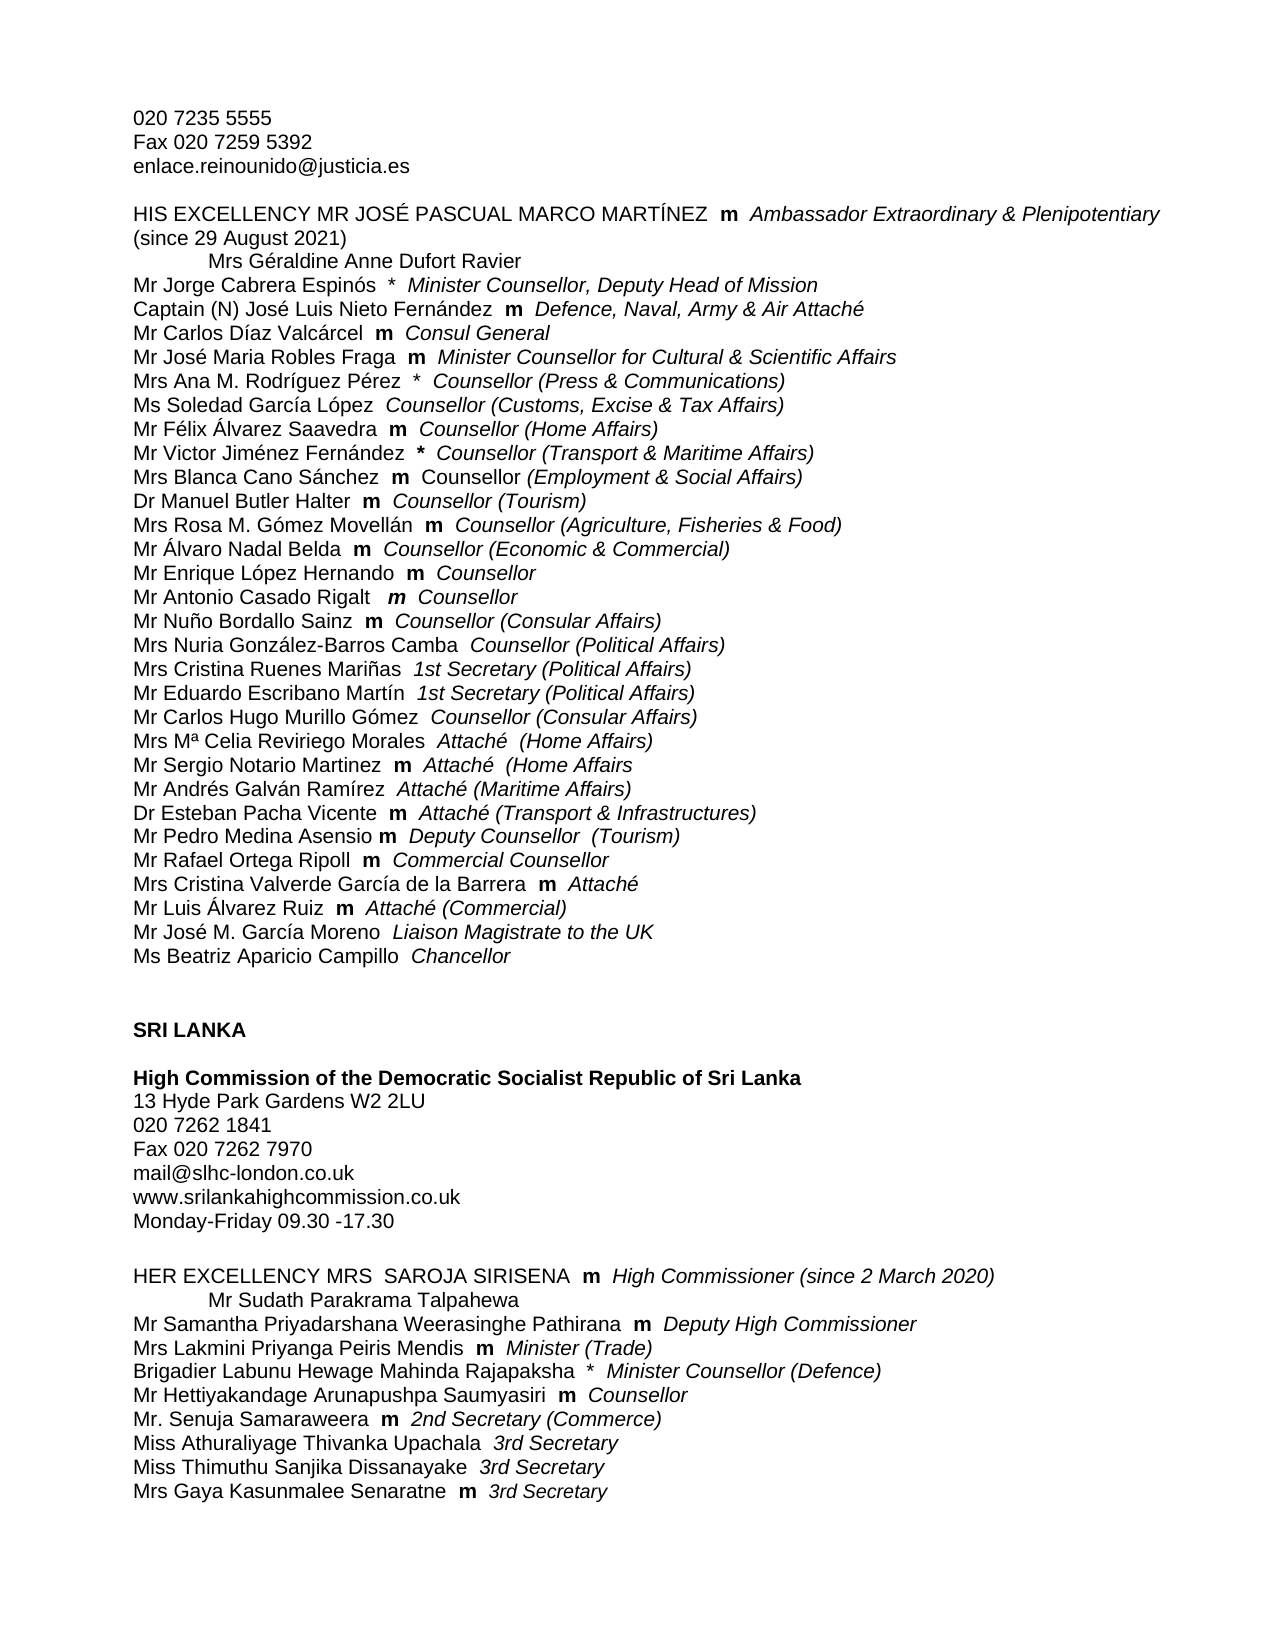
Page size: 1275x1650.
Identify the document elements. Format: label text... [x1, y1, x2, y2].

text Mr Rafael Ortega Ripoll m Commercial Counsellor [133, 848, 1181, 872]
text Mrs Cristina Valverde García de la Barrera m Attaché [133, 872, 1181, 896]
text Mr Félix Álvarez Saavedra m Counsellor (Home Affairs) [133, 417, 1181, 441]
text Mr Eduardo Escribano Martín 1st Secretary (Political Affairs) [133, 681, 1181, 704]
subtitle SRI LANKA [133, 1017, 1181, 1041]
text Mr Sudath Parakrama Talpahewa [133, 1287, 1181, 1311]
text Mr Samantha Priyadarshana Weerasinghe Pathirana m Deputy High Commissioner [133, 1311, 1181, 1335]
text Mrs Géraldine Anne Dufort Ravier [133, 249, 1181, 273]
text Miss Athuraliyage Thivanka Upachala 3rd Secretary [133, 1431, 1181, 1455]
text Mr Jorge Cabrera Espinós * Minister Counsellor, Deputy Head of Mission [133, 273, 1181, 297]
text Mrs Nuria González-Barros Camba Counsellor (Political Affairs) [133, 633, 1181, 657]
text Dr Manuel Butler Halter m Counsellor (Tourism) [133, 489, 1181, 513]
text HIS EXCELLENCY MR JOSÉ PASCUAL MARCO MARTÍNEZ m Ambassador Extraordinary & Plenipotentiary [133, 201, 1181, 225]
text Mrs Gaya Kasunmalee Senaratne m 3rd Secretary [133, 1479, 1181, 1503]
text Mrs Ana M. Rodríguez Pérez * Counsellor (Press & Communications) [133, 369, 1181, 393]
text Mr Luis Álvarez Ruiz m Attaché (Commercial) [133, 896, 1181, 920]
text Mr Sergio Notario Martinez m Attaché (Home Affairs [133, 752, 1181, 776]
text 13 Hyde Park Gardens W2 2LU 020 7262 1841 Fax 020 7262 7970 mail@slhc-london.co.uk www.srilankahighcommission.co.uk Monday-Friday 09.30 -17.30 [133, 1089, 1181, 1263]
text Brigadier Labunu Hewage Mahinda Rajapaksha * Minister Counsellor (Defence) [133, 1359, 1181, 1383]
text Mrs Lakmini Priyanga Peiris Mendis m Minister (Trade) [133, 1335, 1181, 1359]
text High Commission of the Democratic Socialist Republic of Sri Lanka [133, 1065, 1181, 1089]
text Miss Thimuthu Sanjika Dissanayake 3rd Secretary [133, 1455, 1181, 1479]
text Ms Beatriz Aparicio Campillo Chancellor [133, 944, 1181, 968]
text 020 7235 5555 [133, 106, 1181, 129]
text Dr Esteban Pacha Vicente m Attaché (Transport & Infrastructures) [133, 800, 1181, 824]
text Mr José M. García Moreno Liaison Magistrate to the UK [133, 920, 1181, 944]
text Mrs Cristina Ruenes Mariñas 1st Secretary (Political Affairs) [133, 657, 1181, 681]
text Mr Pedro Medina Asensio m Deputy Counsellor (Tourism) [133, 824, 1181, 848]
text Mrs Blanca Cano Sánchez m Counsellor (Employment & Social Affairs) [133, 465, 1181, 489]
text Mr Andrés Galván Ramírez Attaché (Maritime Affairs) [133, 776, 1181, 800]
text Captain (N) José Luis Nieto Fernández m Defence, Naval, Army & Air Attaché [133, 297, 1181, 321]
text Mrs Mª Celia Reviriego Morales Attaché (Home Affairs) [133, 728, 1181, 752]
text Mr Carlos Hugo Murillo Gómez Counsellor (Consular Affairs) [133, 704, 1181, 728]
text (since 29 August 2021) [133, 225, 1181, 249]
text Mr Nuño Bordallo Sainz m Counsellor (Consular Affairs) [133, 609, 1181, 633]
text Mr Enrique López Hernando m Counsellor [133, 561, 1181, 585]
text Mr Antonio Casado Rigalt m Counsellor [133, 585, 1181, 609]
text Mr Álvaro Nadal Belda m Counsellor (Economic & Commercial) [133, 537, 1181, 561]
text Mrs Rosa M. Gómez Movellán m Counsellor (Agriculture, Fisheries & Food) [133, 513, 1181, 537]
text Mr Carlos Díaz Valcárcel m Consul General [133, 321, 1181, 345]
text Fax 020 7259 5392 [133, 129, 1181, 153]
text Mr Hettiyakandage Arunapushpa Saumyasiri m Counsellor Mr. Senuja Samaraweera m 2nd Secretary (Commerce) [133, 1383, 1181, 1431]
text enlace.reinounido@justicia.es [133, 153, 1181, 177]
text Ms Soledad García López Counsellor (Customs, Excise & Tax Affairs) [133, 393, 1181, 417]
text Mr Victor Jiménez Fernández * Counsellor (Transport & Maritime Affairs) [133, 441, 1181, 465]
text HER EXCELLENCY MRS SAROJA SIRISENA m High Commissioner (since 2 March 2020) [133, 1263, 1181, 1287]
text Mr José Maria Robles Fraga m Minister Counsellor for Cultural & Scientific Affairs [133, 345, 1181, 369]
